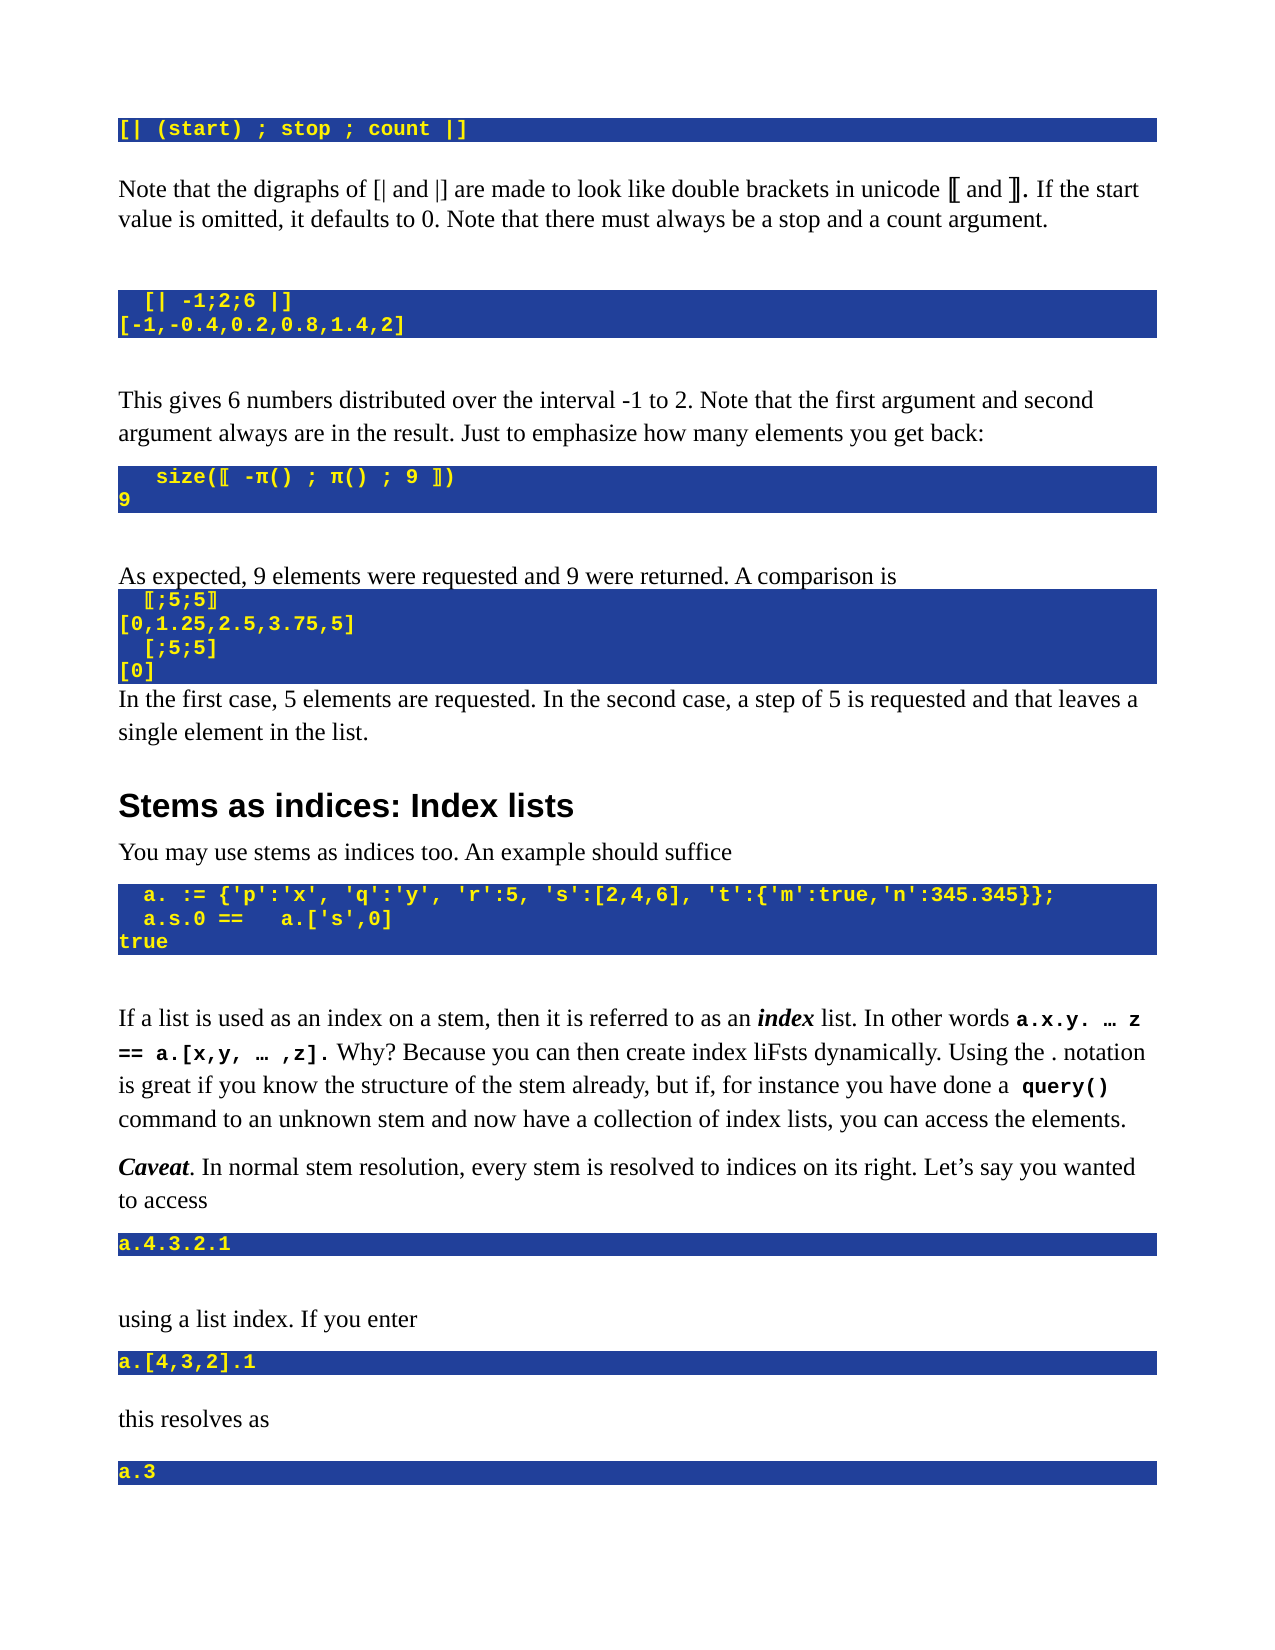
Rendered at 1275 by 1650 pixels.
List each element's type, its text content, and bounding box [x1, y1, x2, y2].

text this resolves as [118, 1404, 1157, 1433]
text [-1,-0.4,0.2,0.8,1.4,2] [118, 314, 1157, 338]
text You may use stems as indices too. An example should suffice [118, 837, 1157, 865]
text As expected, 9 elements were requested and 9 were returned. A comparison is [118, 561, 1157, 589]
text [| -1;2;6 |] [118, 290, 1157, 314]
text 9 [118, 489, 1157, 513]
text a.3 [118, 1461, 1157, 1485]
text using a list index. If you enter [118, 1304, 1157, 1333]
text [| (start) ; stop ; count |] [118, 118, 1157, 142]
text a. := {'p':'x', 'q':'y', 'r':5, 's':[2,4,6], 't':{'m':true,'n':345.345}}; [118, 884, 1157, 908]
text a.s.0 == a.['s',0] [118, 908, 1157, 932]
text If a list is used as an index on a stem, then it is referred to as an index list. In other words a.x.y. … z == a.[x,y, … ,z]. Why? Because you can then create index liFsts dynamically. Using the . notation is great if you know the structure of the stem already, but if, for instance you have done a query() command to an unknown stem and now have a collection of index lists, you can access the elements. [118, 1003, 1157, 1133]
text This gives 6 numbers distributed over the interval -1 to 2. Note that the first argument and second argument always are in the result. Just to emphasize how many elements you get back: [118, 385, 1157, 447]
text Caveat. In normal stem resolution, every stem is resolved to indices on its right. Let’s say you wanted to access [118, 1152, 1157, 1214]
text ⟦;5;5⟧ [118, 589, 1157, 613]
text true [118, 932, 1157, 955]
text Note that the digraphs of [| and |] are made to look like double brackets in unicode ⟦ and ⟧. If the start value is omitted, it defaults to 0. Note that there must always be a stop and a count argument. [118, 171, 1157, 233]
text a.4.3.2.1 [118, 1233, 1157, 1256]
text [0,1.25,2.5,3.75,5] [118, 613, 1157, 637]
text a.[4,3,2].1 [118, 1351, 1157, 1375]
text [;5;5] [118, 637, 1157, 660]
subtitle Stems as indices: Index lists [118, 786, 1157, 824]
text [0] [118, 660, 1157, 684]
text In the first case, 5 elements are requested. In the second case, a step of 5 is requested and that leaves a single element in the list. [118, 684, 1157, 746]
text size(⟦ -π() ; π() ; 9 ⟧) [118, 466, 1157, 489]
